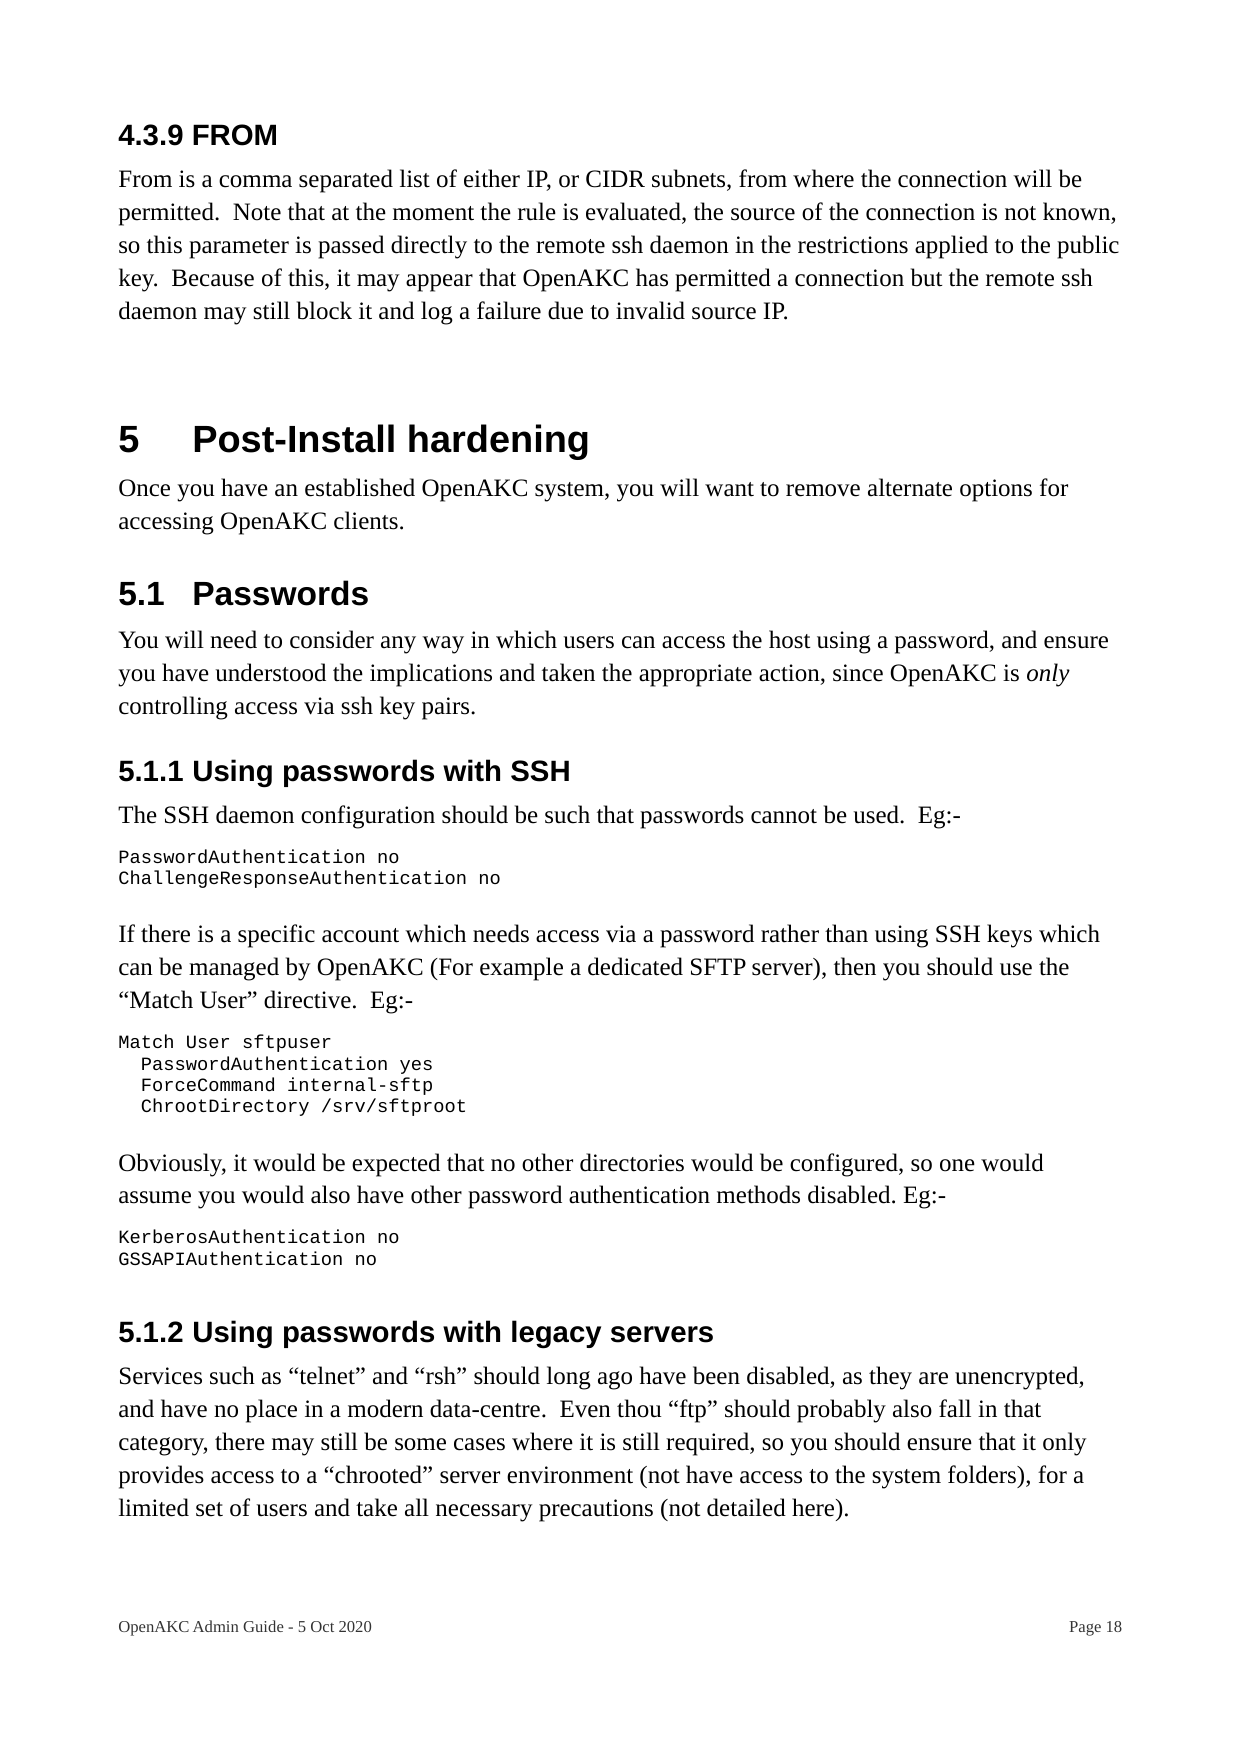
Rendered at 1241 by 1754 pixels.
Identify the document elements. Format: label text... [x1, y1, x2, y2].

text KerberosAuthentication no [118, 1228, 1122, 1249]
subtitle 5.1.2 Using passwords with legacy servers [118, 1315, 1122, 1348]
text PasswordAuthentication no [118, 847, 1122, 869]
text ChallengeResponseAuthentication no [118, 869, 1122, 890]
subtitle 5 Post-Install hardening [118, 417, 1122, 460]
text If there is a specific account which needs access via a password rather than using SSH keys which can be managed by OpenAKC (For example a dedicated SFTP server), then you should use the “Match User” directive. Eg:- [118, 919, 1122, 1014]
subtitle 5.1 Passwords [118, 574, 1122, 613]
text GSSAPIAuthentication no [118, 1249, 1122, 1271]
text Services such as “telnet” and “rsh” should long ago have been disabled, as they are unencrypted, and have no place in a modern data-centre. Even thou “ftp” should probably also fall in that category, there may still be some cases where it is still required, so you should ensure that it only provides access to a “chrooted” server environment (not have access to the system folders), for a limited set of users and take all necessary precautions (not detailed here). [118, 1361, 1122, 1522]
text The SSH daemon configuration should be such that passwords cannot be used. Eg:- [118, 800, 1122, 829]
text From is a comma separated list of either IP, or CIDR subnets, from where the connection will be permitted. Note that at the moment the rule is evaluated, the source of the connection is not known, so this parameter is passed directly to the remote ssh daemon in the restrictions applied to the public key. Because of this, it may appear that OpenAKC has permitted a connection but the remote ssh daemon may still block it and log a failure due to invalid source IP. [118, 164, 1122, 325]
text PasswordAuthentication yes ForceCommand internal-sftp ChrootDirectory /srv/sftproot [118, 1054, 1122, 1118]
text Obviously, it would be expected that no other directories would be configured, so one would assume you would also have other password authentication methods disabled. Eg:- [118, 1148, 1122, 1209]
text Match User sftpuser [118, 1033, 1122, 1054]
subtitle 4.3.9 FROM [118, 118, 1122, 152]
subtitle 5.1.1 Using passwords with SSH [118, 754, 1122, 787]
text You will need to consider any way in which users can access the host using a password, and ensure you have understood the implications and taken the appropriate action, since OpenAKC is only controlling access via ssh key pairs. [118, 625, 1122, 720]
text Once you have an established OpenAKC system, you will want to remove alternate options for accessing OpenAKC clients. [118, 473, 1122, 534]
